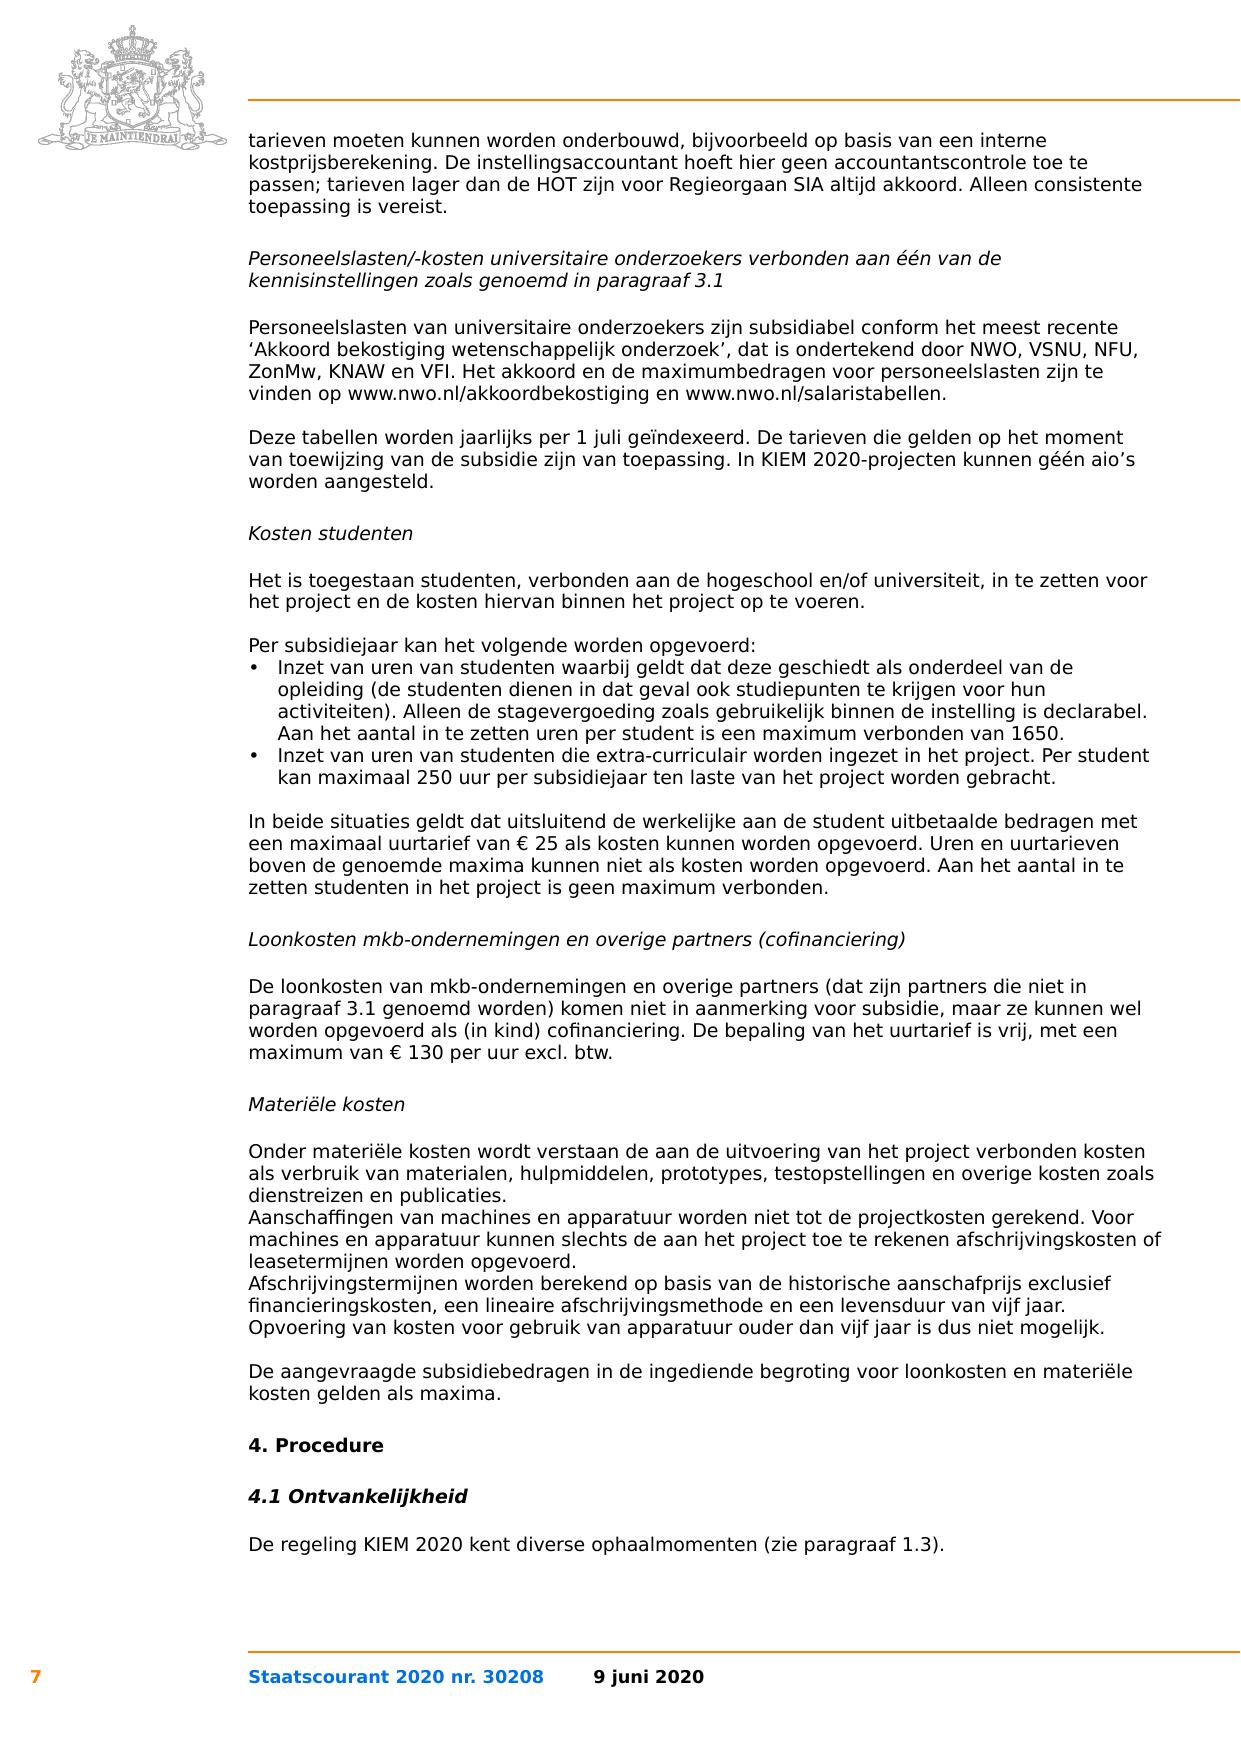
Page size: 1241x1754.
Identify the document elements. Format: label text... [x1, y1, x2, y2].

text In beide situaties geldt dat uitsluitend de werkelijke aan de student uitbetaalde bedragen met een maximaal uurtarief van € 25 als kosten kunnen worden opgevoerd. Uren en uurtarieven boven de genoemde maxima kunnen niet als kosten worden opgevoerd. Aan het aantal in te zetten studenten in het project is geen maximum verbonden. [248, 811, 1163, 899]
subtitle 4. Procedure [248, 1434, 1163, 1456]
text Afschrijvingstermijnen worden berekend op basis van de historische aanschafprijs exclusief financieringskosten, een lineaire afschrijvingsmethode en een levensduur van vijf jaar. Opvoering van kosten voor gebruik van apparatuur ouder dan vijf jaar is dus niet mogelijk. [248, 1273, 1163, 1339]
text tarieven moeten kunnen worden onderbouwd, bijvoorbeeld op basis van een interne kostprijsberekening. De instellingsaccountant hoeft hier geen accountantscontrole toe te passen; tarieven lager dan de HOT zijn voor Regieorgaan SIA altijd akkoord. Alleen consistente toepassing is vereist. [248, 130, 1163, 218]
text Personeelslasten van universitaire onderzoekers zijn subsidiabel conform het meest recente ‘Akkoord bekostiging wetenschappelijk onderzoek’, dat is ondertekend door NWO, VSNU, NFU, ZonMw, KNAW en VFI. Het akkoord en de maximumbedragen voor personeelslasten zijn te vinden op www.nwo.nl/akkoordbekostiging en www.nwo.nl/salaristabellen. [248, 317, 1163, 405]
text De regeling KIEM 2020 kent diverse ophaalmomenten (zie paragraaf 1.3). [248, 1533, 1163, 1555]
text • Inzet van uren van studenten waarbij geldt dat deze geschiedt als onderdeel van de opleiding (de studenten dienen in dat geval ook studiepunten te krijgen voor hun activiteiten). Alleen de stagevergoeding zoals gebruikelijk binnen de instelling is declarabel. Aan het aantal in te zetten uren per student is een maximum verbonden van 1650. [248, 657, 1163, 745]
text • Inzet van uren van studenten die extra-curriculair worden ingezet in het project. Per student kan maximaal 250 uur per subsidiejaar ten laste van het project worden gebracht. [248, 745, 1163, 789]
text Onder materiële kosten wordt verstaan de aan de uitvoering van het project verbonden kosten als verbruik van materialen, hulpmiddelen, prototypes, testopstellingen en overige kosten zoals dienstreizen en publicaties. [248, 1141, 1163, 1207]
subtitle Kosten studenten [248, 522, 1163, 544]
subtitle Loonkosten mkb-ondernemingen en overige partners (cofinanciering) [248, 929, 1163, 951]
picture [38, 25, 227, 150]
text Het is toegestaan studenten, verbonden aan de hogeschool en/of universiteit, in te zetten voor het project en de kosten hiervan binnen het project op te voeren. [248, 569, 1163, 613]
subtitle Materiële kosten [248, 1094, 1163, 1116]
text Per subsidiejaar kan het volgende worden opgevoerd: [248, 635, 1163, 657]
subtitle Personeelslasten/-kosten universitaire onderzoekers verbonden aan één van de kennisinstellingen zoals genoemd in paragraaf 3.1 [248, 248, 1163, 292]
text Deze tabellen worden jaarlijks per 1 juli geïndexeerd. De tarieven die gelden op het moment van toewijzing van de subsidie zijn van toepassing. In KIEM 2020-projecten kunnen géén aio’s worden aangesteld. [248, 427, 1163, 492]
text De loonkosten van mkb-ondernemingen en overige partners (dat zijn partners die niet in paragraaf 3.1 genoemd worden) komen niet in aanmerking voor subsidie, maar ze kunnen wel worden opgevoerd als (in kind) cofinanciering. De bepaling van het uurtarief is vrij, met een maximum van € 130 per uur excl. btw. [248, 976, 1163, 1064]
text De aangevraagde subsidiebedragen in de ingediende begroting voor loonkosten en materiële kosten gelden als maxima. [248, 1361, 1163, 1404]
text Aanschaffingen van machines en apparatuur worden niet tot de projectkosten gerekend. Voor machines en apparatuur kunnen slechts de aan het project toe te rekenen afschrijvingskosten of leasetermijnen worden opgevoerd. [248, 1207, 1163, 1273]
subtitle 4.1 Ontvankelijkheid [248, 1486, 1163, 1508]
